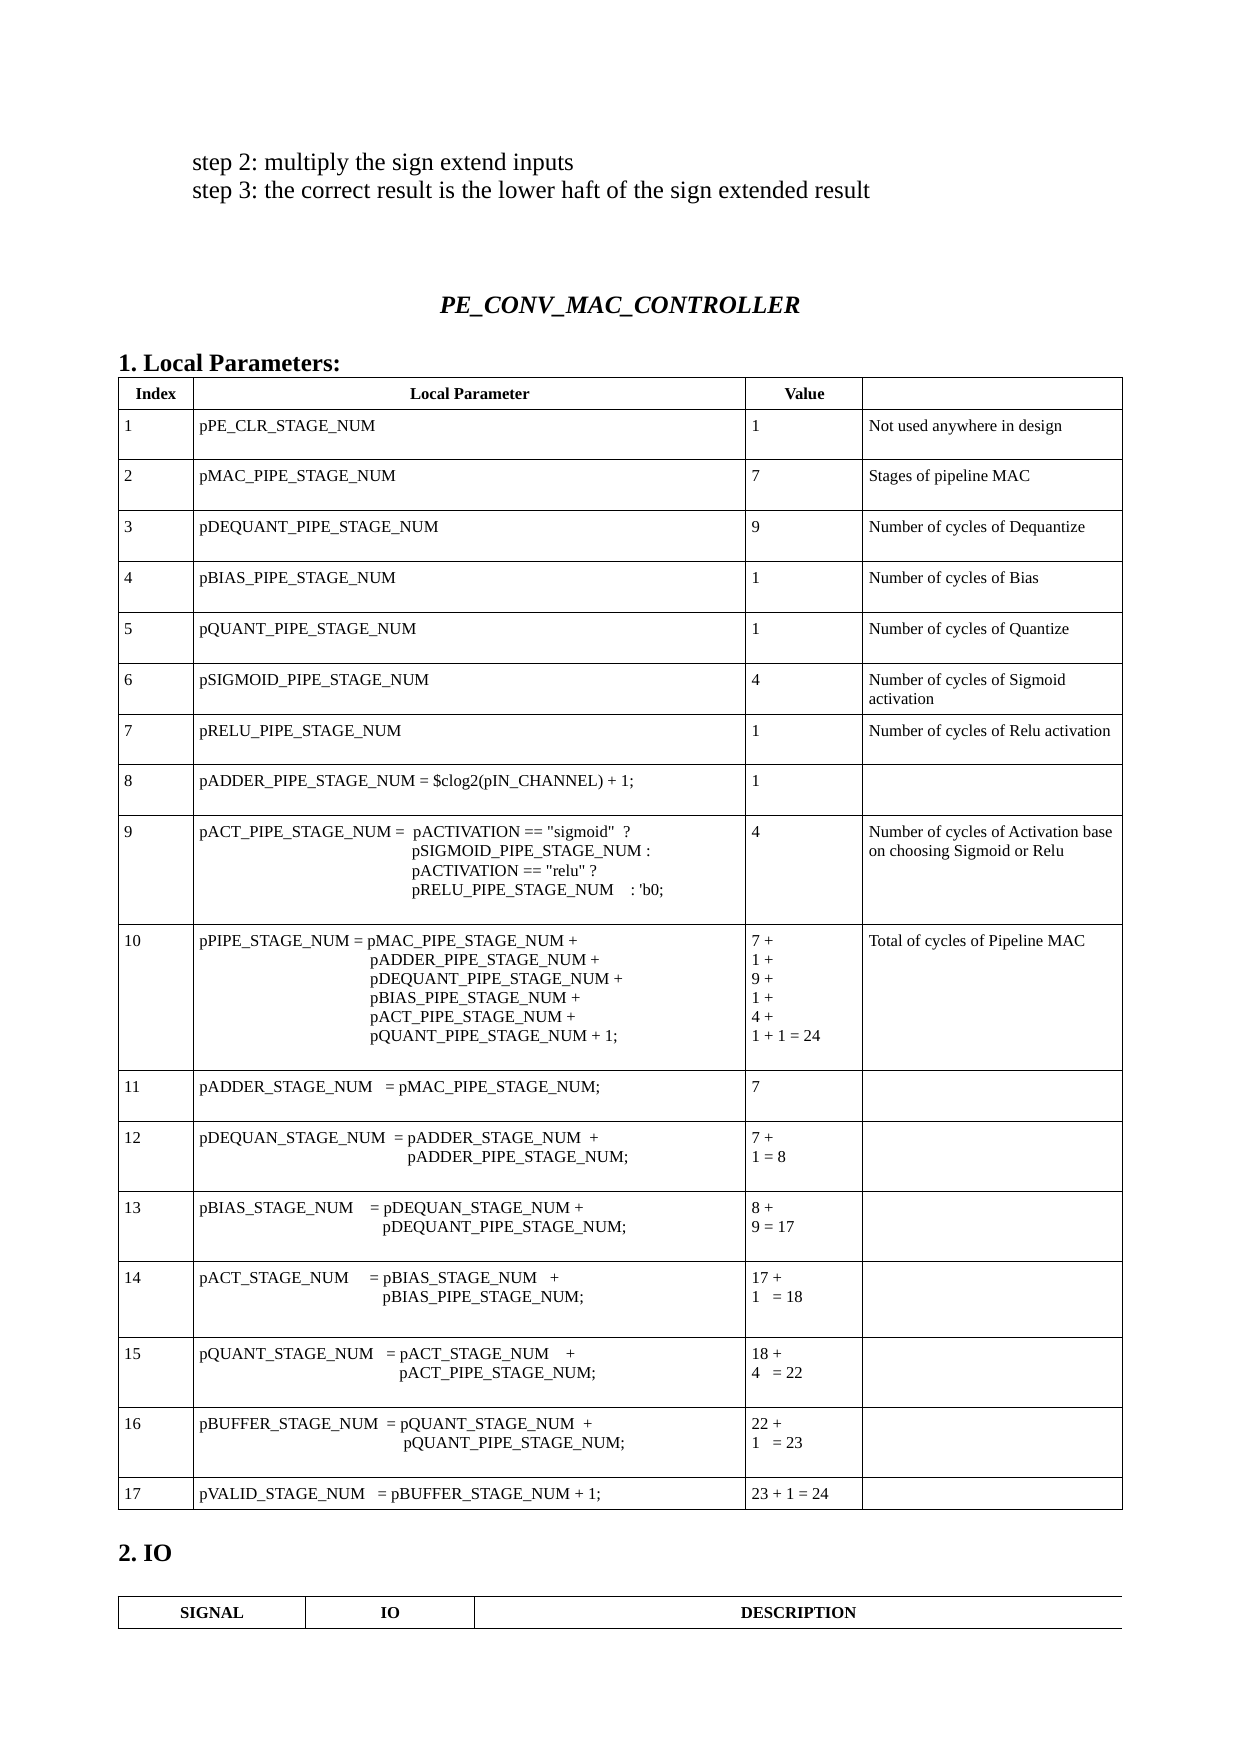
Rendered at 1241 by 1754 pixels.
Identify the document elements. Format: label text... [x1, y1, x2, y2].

table_cell pADDER_STAGE_NUM = pMAC_PIPE_STAGE_NUM; [194, 1071, 745, 1121]
table_cell Total of cycles of Pipeline MAC [863, 925, 1122, 1070]
table_cell 8 [119, 765, 193, 815]
table_cell 1 [119, 410, 193, 459]
table_cell pSIGMOID_PIPE_STAGE_NUM [194, 664, 745, 713]
table_cell 1 [746, 562, 862, 612]
table_cell pACT_PIPE_STAGE_NUM = pACTIVATION == "sigmoid" ? pSIGMOID_PIPE_STAGE_NUM : pACTIVATION == "relu" ? pRELU_PIPE_STAGE_NUM : 'b0; [194, 816, 745, 923]
table_cell Number of cycles of Bias [863, 562, 1122, 612]
table_cell 7 [119, 715, 193, 764]
table_cell 4 [746, 664, 862, 713]
table_cell [863, 1338, 1122, 1407]
table_header Value [746, 378, 862, 408]
table_cell [863, 1192, 1122, 1261]
table_cell 6 [119, 664, 193, 713]
table_header Index [119, 378, 193, 408]
table_cell 11 [119, 1071, 193, 1121]
table_cell 4 [119, 562, 193, 612]
table_cell [863, 1122, 1122, 1191]
table_cell pDEQUAN_STAGE_NUM = pADDER_STAGE_NUM + pADDER_PIPE_STAGE_NUM; [194, 1122, 745, 1191]
table_cell 5 [119, 613, 193, 663]
table_header IO [306, 1597, 474, 1627]
table_cell Number of cycles of Activation base on choosing Sigmoid or Relu [863, 816, 1122, 923]
table_cell pBIAS_STAGE_NUM = pDEQUAN_STAGE_NUM + pDEQUANT_PIPE_STAGE_NUM; [194, 1192, 745, 1261]
table_header DESCRIPTION [475, 1597, 1122, 1627]
table_header Local Parameter [194, 378, 745, 408]
table_cell 7 + 1 = 8 [746, 1122, 862, 1191]
table_cell Not used anywhere in design [863, 410, 1122, 459]
table_header SIGNAL [119, 1597, 305, 1627]
table_cell pACT_STAGE_NUM = pBIAS_STAGE_NUM + pBIAS_PIPE_STAGE_NUM; [194, 1262, 745, 1337]
table_cell 1 [746, 765, 862, 815]
table_cell 7 + 1 + 9 + 1 + 4 + 1 + 1 = 24 [746, 925, 862, 1070]
table_cell 18 + 4 = 22 [746, 1338, 862, 1407]
table_cell 17 + 1 = 18 [746, 1262, 862, 1337]
text step 2: multiply the sign extend inputs [118, 147, 1122, 176]
table_cell pADDER_PIPE_STAGE_NUM = $clog2(pIN_CHANNEL) + 1; [194, 765, 745, 815]
text step 3: the correct result is the lower haft of the sign extended result [118, 176, 1122, 204]
table_cell pPE_CLR_STAGE_NUM [194, 410, 745, 459]
table_cell pBUFFER_STAGE_NUM = pQUANT_STAGE_NUM + pQUANT_PIPE_STAGE_NUM; [194, 1408, 745, 1477]
table_cell 4 [746, 816, 862, 923]
table_cell 10 [119, 925, 193, 1070]
table_cell 1 [746, 410, 862, 459]
table_cell 13 [119, 1192, 193, 1261]
table_cell [863, 1071, 1122, 1121]
table_cell 23 + 1 = 24 [746, 1478, 862, 1508]
table_cell 14 [119, 1262, 193, 1337]
table_cell 22 + 1 = 23 [746, 1408, 862, 1477]
table_cell pPIPE_STAGE_NUM = pMAC_PIPE_STAGE_NUM + pADDER_PIPE_STAGE_NUM + pDEQUANT_PIPE_STAGE_NUM + pBIAS_PIPE_STAGE_NUM + pACT_PIPE_STAGE_NUM + pQUANT_PIPE_STAGE_NUM + 1; [194, 925, 745, 1070]
table_cell 12 [119, 1122, 193, 1191]
table_cell Number of cycles of Relu activation [863, 715, 1122, 764]
table_cell 8 + 9 = 17 [746, 1192, 862, 1261]
table_cell 17 [119, 1478, 193, 1508]
text 2. IO [118, 1538, 1122, 1567]
table_cell 7 [746, 1071, 862, 1121]
table_cell pBIAS_PIPE_STAGE_NUM [194, 562, 745, 612]
table_cell pRELU_PIPE_STAGE_NUM [194, 715, 745, 764]
table_cell 1 [746, 715, 862, 764]
table_cell 9 [119, 816, 193, 923]
table_cell Number of cycles of Dequantize [863, 511, 1122, 561]
table_cell pDEQUANT_PIPE_STAGE_NUM [194, 511, 745, 561]
text 1. Local Parameters: [118, 348, 1122, 377]
table_cell Number of cycles of Sigmoid activation [863, 664, 1122, 713]
table_header [863, 378, 1122, 408]
table_cell [863, 765, 1122, 815]
table_cell 16 [119, 1408, 193, 1477]
table_cell 2 [119, 460, 193, 510]
table_cell 3 [119, 511, 193, 561]
table_cell 1 [746, 613, 862, 663]
table_cell pQUANT_PIPE_STAGE_NUM [194, 613, 745, 663]
table_cell pVALID_STAGE_NUM = pBUFFER_STAGE_NUM + 1; [194, 1478, 745, 1508]
table_cell 9 [746, 511, 862, 561]
table_cell [863, 1262, 1122, 1337]
table_cell Number of cycles of Quantize [863, 613, 1122, 663]
text PE_CONV_MAC_CONTROLLER [118, 291, 1122, 319]
table_cell Stages of pipeline MAC [863, 460, 1122, 510]
table_cell 15 [119, 1338, 193, 1407]
table_cell [863, 1408, 1122, 1477]
table_cell [863, 1478, 1122, 1508]
table_cell pQUANT_STAGE_NUM = pACT_STAGE_NUM + pACT_PIPE_STAGE_NUM; [194, 1338, 745, 1407]
table_cell 7 [746, 460, 862, 510]
table_cell pMAC_PIPE_STAGE_NUM [194, 460, 745, 510]
